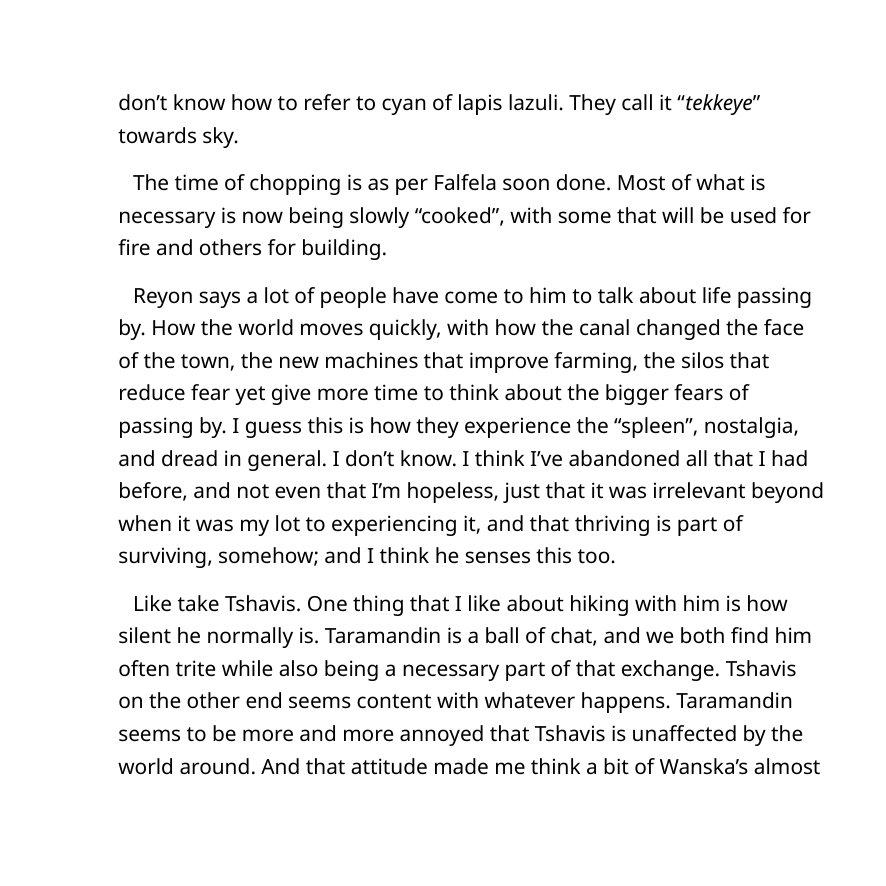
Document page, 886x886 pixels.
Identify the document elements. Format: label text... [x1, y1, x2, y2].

text Reyon says a lot of people have come to him to talk about life passing by. How the world moves quickly, with how the canal changed the face of the town, the new machines that improve farming, the silos that reduce fear yet give more time to think about the bigger fears of passing by. I guess this is how they experience the “spleen”, nostalgia, and dread in general. I don’t know. I think I’ve abandoned all that I had before, and not even that I’m hopeless, just that it was irrelevant beyond when it was my lot to experiencing it, and that thriving is part of surviving, somehow; and I think he senses this too. [118, 281, 827, 570]
text don’t know how to refer to cyan of lapis lazuli. They call it “tekkeye” towards sky. [118, 88, 827, 149]
text The time of chopping is as per Falfela soon done. Most of what is necessary is now being slowly “cooked”, with some that will be used for fire and others for building. [118, 168, 827, 262]
text Like take Tshavis. One thing that I like about hiking with him is how silent he normally is. Taramandin is a ball of chat, and we both find him often trite while also being a necessary part of that exchange. Tshavis on the other end seems content with whatever happens. Taramandin seems to be more and more annoyed that Tshavis is unaffected by the world around. And that attitude made me think a bit of Wanska’s almost [118, 589, 827, 780]
